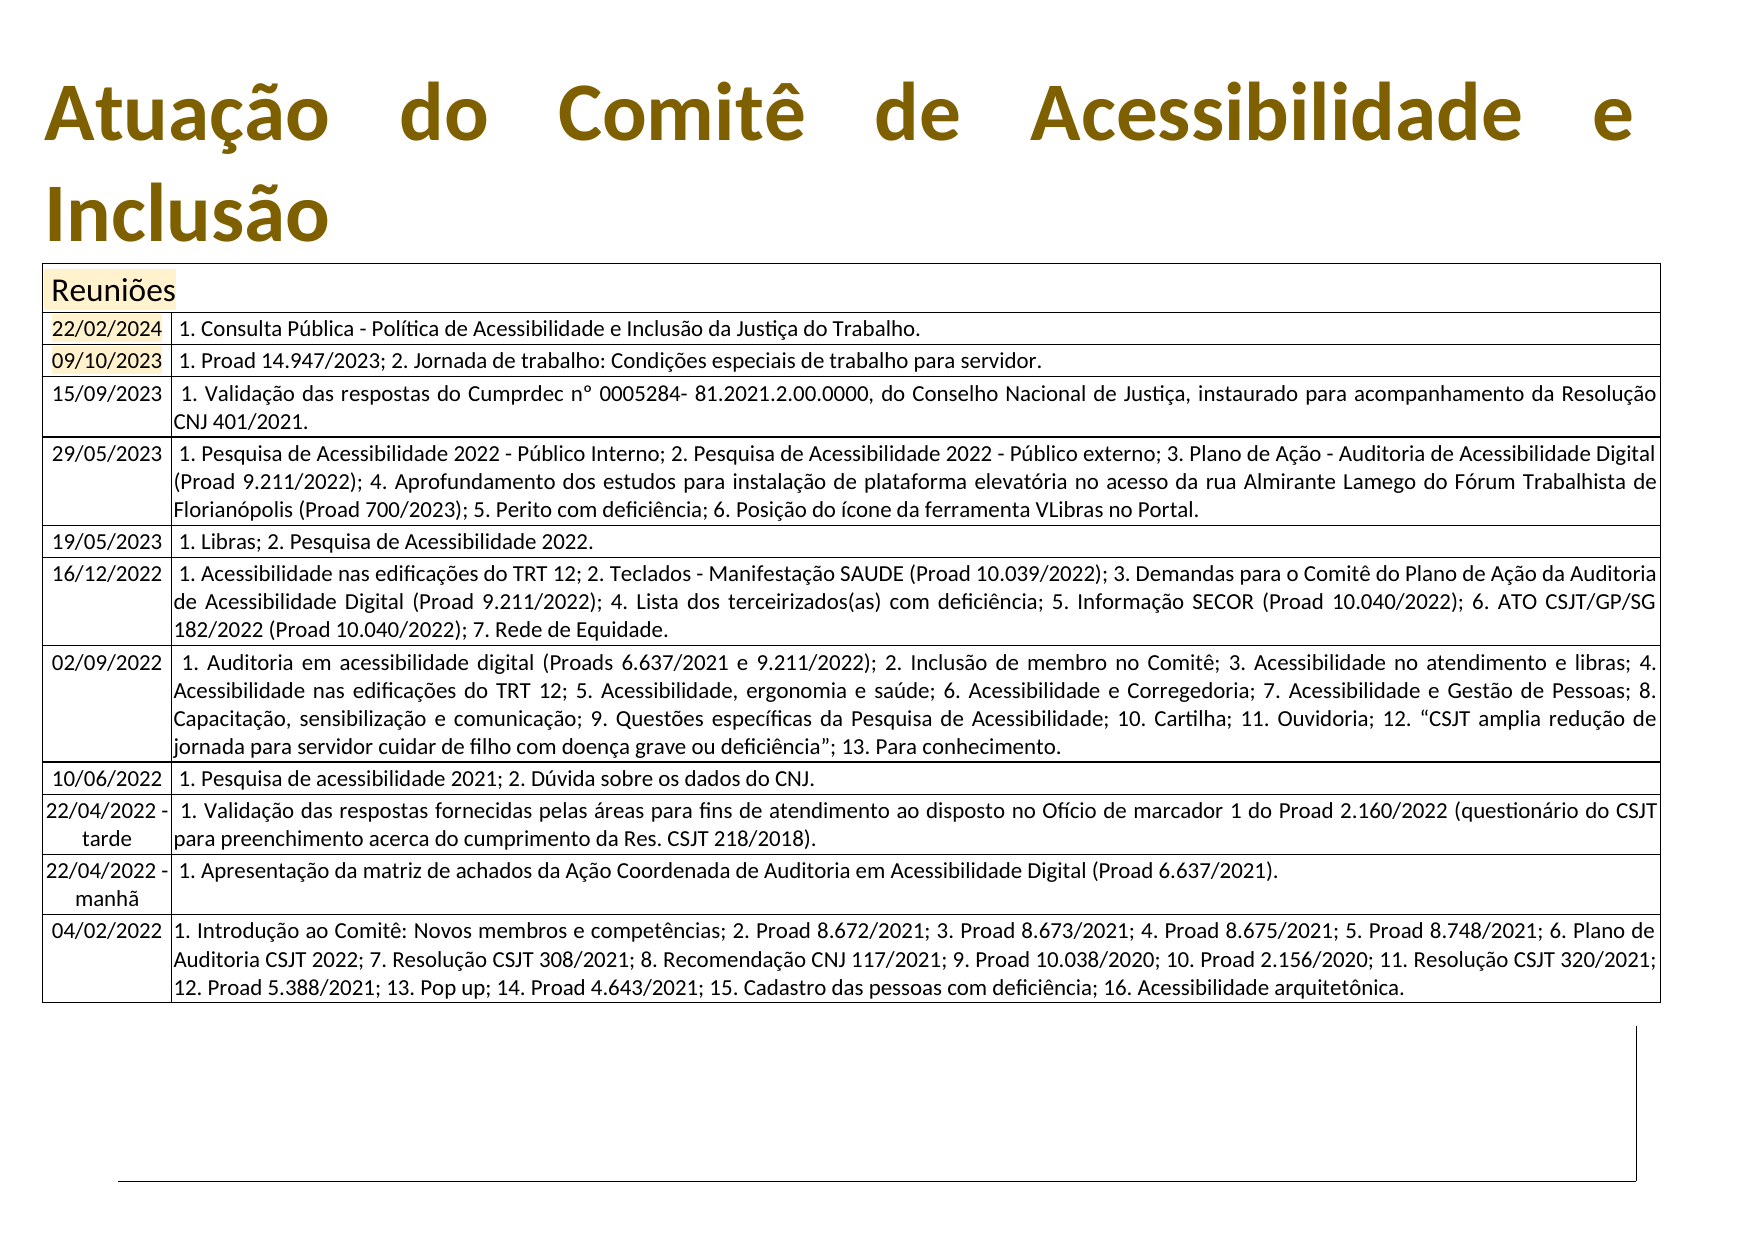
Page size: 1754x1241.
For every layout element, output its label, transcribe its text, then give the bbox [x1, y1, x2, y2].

table_cell 02/09/2022 [43, 646, 171, 761]
table_cell 09/10/2023 [43, 345, 171, 376]
table_cell 29/05/2023 [43, 438, 171, 524]
table_cell 1. Proad 14.947/2023; 2. Jornada de trabalho: Condições especiais de trabalho para servidor. [172, 345, 1660, 376]
text Atuação do Comitê de Acessibilidade e Inclusão [44, 59, 1636, 262]
table_cell 1. Pesquisa de Acessibilidade 2022 - Público Interno; 2. Pesquisa de Acessibilidade 2022 - Público externo; 3. Plano de Ação - Auditoria de Acessibilidade Digital (Proad 9.211/2022); 4. Aprofundamento dos estudos para instalação de plataforma elevatória no acesso da rua Almirante Lamego do Fórum Trabalhista de Florianópolis (Proad 700/2023); 5. Perito com deficiência; 6. Posição do ícone da ferramenta VLibras no Portal. [172, 438, 1660, 524]
table_cell 22/04/2022 - tarde [43, 795, 171, 854]
table_cell 22/02/2024 [43, 313, 171, 344]
table_cell 16/12/2022 [43, 558, 171, 645]
table_cell 22/04/2022 - manhã [43, 855, 171, 914]
table_cell 1. Auditoria em acessibilidade digital (Proads 6.637/2021 e 9.211/2022); 2. Inclusão de membro no Comitê; 3. Acessibilidade no atendimento e libras; 4. Acessibilidade nas edificações do TRT 12; 5. Acessibilidade, ergonomia e saúde; 6. Acessibilidade e Corregedoria; 7. Acessibilidade e Gestão de Pessoas; 8. Capacitação, sensibilização e comunicação; 9. Questões específicas da Pesquisa de Acessibilidade; 10. Cartilha; 11. Ouvidoria; 12. “CSJT amplia redução de jornada para servidor cuidar de filho com doença grave ou deficiência”; 13. Para conhecimento. [172, 646, 1660, 761]
table_cell 19/05/2023 [43, 526, 171, 557]
table_cell 1. Pesquisa de acessibilidade 2021; 2. Dúvida sobre os dados do CNJ. [172, 763, 1660, 794]
table_header Reuniões [43, 264, 1660, 312]
table_cell 04/02/2022 [43, 915, 171, 1002]
table_cell 1. Apresentação da matriz de achados da Ação Coordenada de Auditoria em Acessibilidade Digital (Proad 6.637/2021). [172, 855, 1660, 914]
table_cell 1. Validação das respostas fornecidas pelas áreas para fins de atendimento ao disposto no Ofício de marcador 1 do Proad 2.160/2022 (questionário do CSJT para preenchimento acerca do cumprimento da Res. CSJT 218/2018). [172, 795, 1660, 854]
table_cell 1. Acessibilidade nas edificações do TRT 12; 2. Teclados - Manifestação SAUDE (Proad 10.039/2022); 3. Demandas para o Comitê do Plano de Ação da Auditoria de Acessibilidade Digital (Proad 9.211/2022); 4. Lista dos terceirizados(as) com deficiência; 5. Informação SECOR (Proad 10.040/2022); 6. ATO CSJT/GP/SG 182/2022 (Proad 10.040/2022); 7. Rede de Equidade. [172, 558, 1660, 645]
table_cell 1. Consulta Pública - Política de Acessibilidade e Inclusão da Justiça do Trabalho. [172, 313, 1660, 344]
table_cell 15/09/2023 [43, 377, 171, 436]
table_cell 1. Introdução ao Comitê: Novos membros e competências; 2. Proad 8.672/2021; 3. Proad 8.673/2021; 4. Proad 8.675/2021; 5. Proad 8.748/2021; 6. Plano de Auditoria CSJT 2022; 7. Resolução CSJT 308/2021; 8. Recomendação CNJ 117/2021; 9. Proad 10.038/2020; 10. Proad 2.156/2020; 11. Resolução CSJT 320/2021; 12. Proad 5.388/2021; 13. Pop up; 14. Proad 4.643/2021; 15. Cadastro das pessoas com deficiência; 16. Acessibilidade arquitetônica. [172, 915, 1660, 1002]
table_cell 10/06/2022 [43, 763, 171, 794]
table_cell 1. Libras; 2. Pesquisa de Acessibilidade 2022. [172, 526, 1660, 557]
table_cell 1. Validação das respostas do Cumprdec nº 0005284- 81.2021.2.00.0000, do Conselho Nacional de Justiça, instaurado para acompanhamento da Resolução CNJ 401/2021. [172, 377, 1660, 436]
